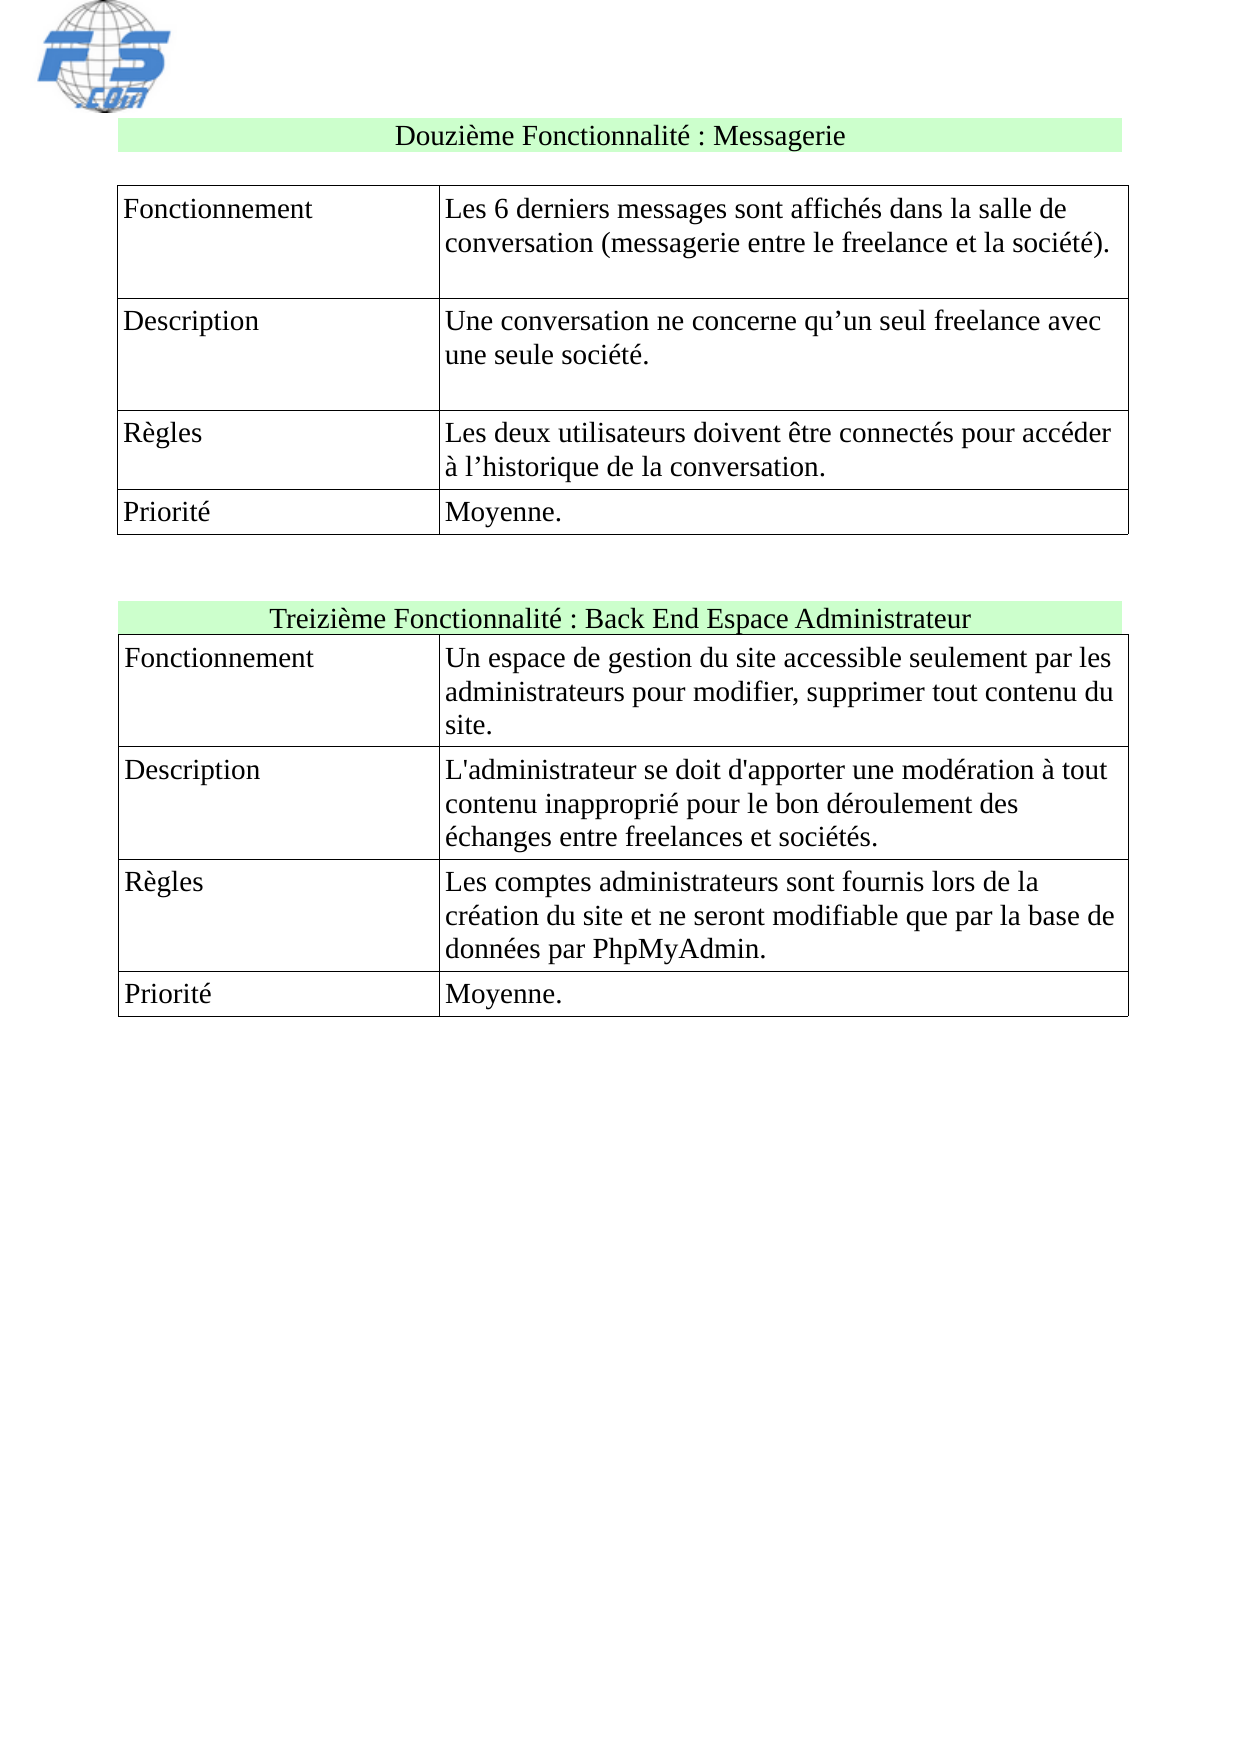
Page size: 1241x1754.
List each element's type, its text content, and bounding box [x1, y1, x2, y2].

table_cell Règles [118, 411, 439, 488]
table_cell Description [119, 747, 439, 859]
picture [0, 0, 202, 113]
table_header Les 6 derniers messages sont affichés dans la salle de conversation (messagerie entre le freelance et la société). [440, 186, 1128, 298]
table_cell Priorité [119, 972, 439, 1016]
table_cell L'administrateur se doit d'apporter une modération à tout contenu inapproprié pour le bon déroulement des échanges entre freelances et sociétés. [440, 747, 1128, 859]
table_cell Règles [119, 860, 439, 971]
table_header Fonctionnement [119, 635, 439, 746]
table_header Un espace de gestion du site accessible seulement par les administrateurs pour modifier, supprimer tout contenu du site. [440, 635, 1128, 746]
table_cell Priorité [118, 490, 439, 533]
table_header Fonctionnement [118, 186, 439, 298]
table_cell Moyenne. [440, 490, 1128, 533]
table_cell Description [118, 299, 439, 410]
table_cell Les deux utilisateurs doivent être connectés pour accéder à l’historique de la conversation. [440, 411, 1128, 488]
table_cell Les comptes administrateurs sont fournis lors de la création du site et ne seront modifiable que par la base de données par PhpMyAdmin. [440, 860, 1128, 971]
table_cell Une conversation ne concerne qu’un seul freelance avec une seule société. [440, 299, 1128, 410]
table_cell Moyenne. [440, 972, 1128, 1016]
